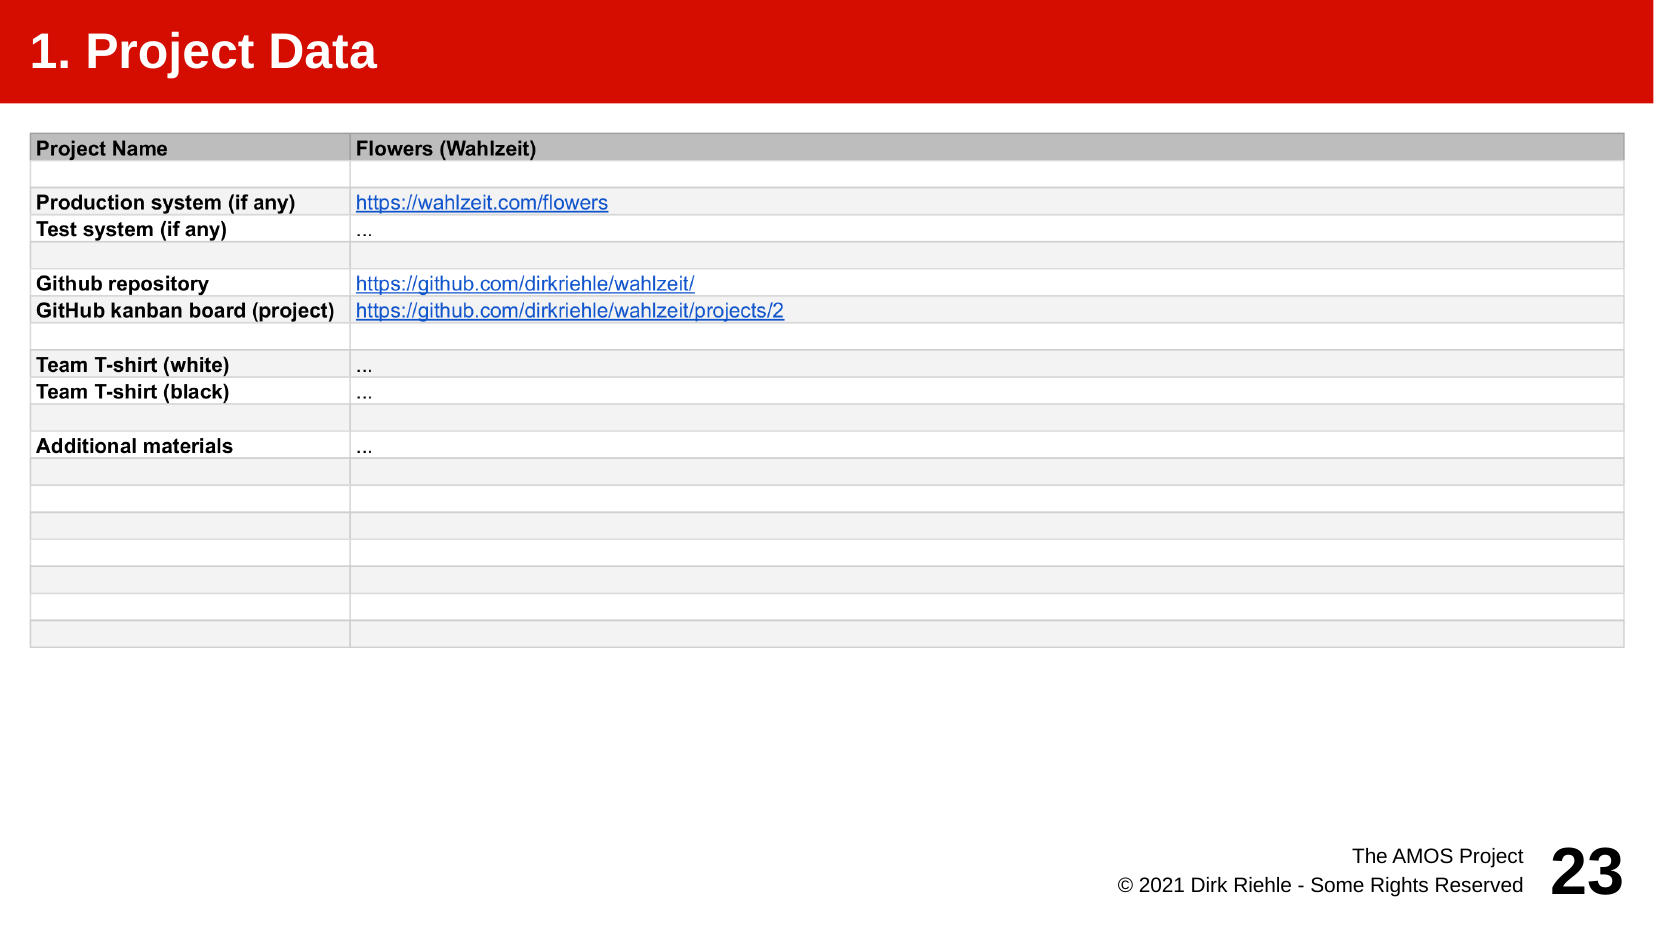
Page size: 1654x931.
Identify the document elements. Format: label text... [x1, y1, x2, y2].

picture [29, 132, 1625, 648]
title 1. Project Data [0, 0, 1654, 104]
